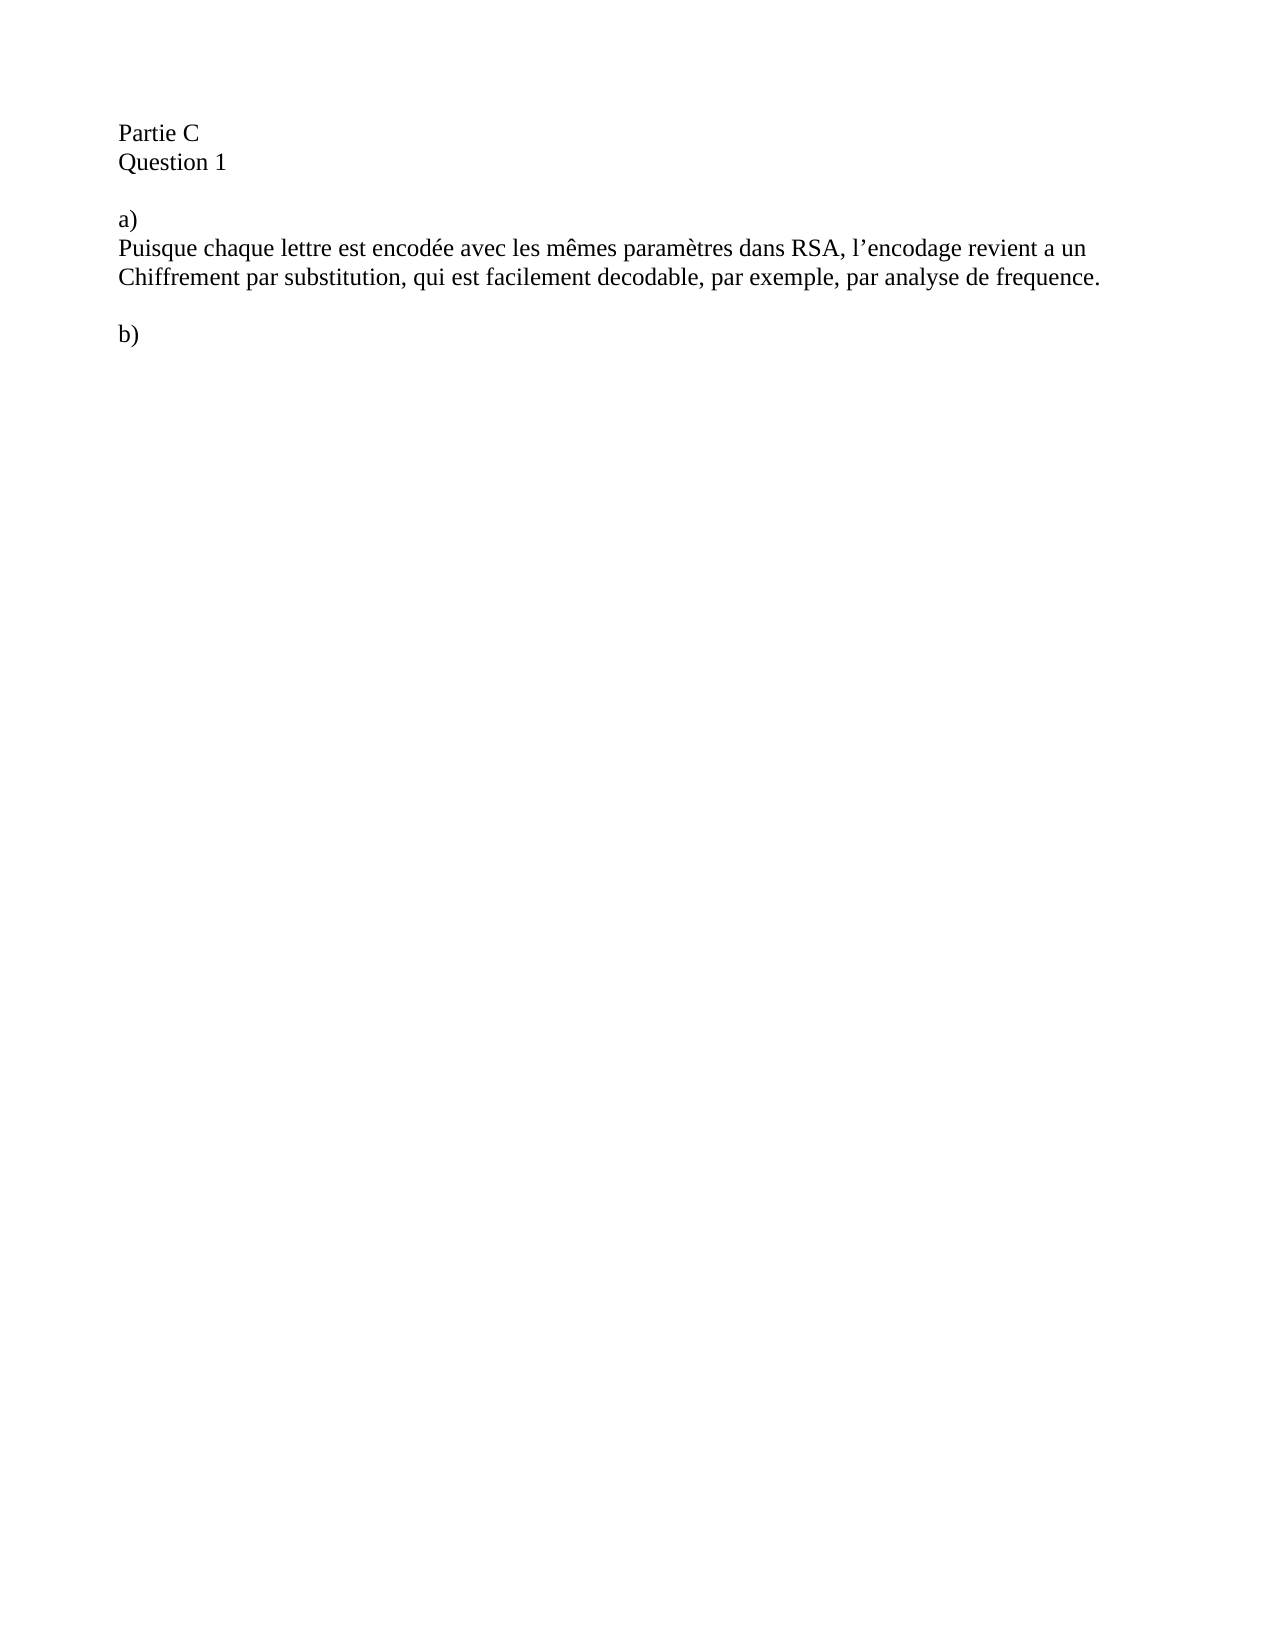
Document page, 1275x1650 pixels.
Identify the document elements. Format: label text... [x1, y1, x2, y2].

text Question 1 [118, 147, 1157, 176]
text b) [118, 319, 1157, 348]
text Puisque chaque lettre est encodée avec les mêmes paramètres dans RSA, l’encodage revient a un Chiffrement par substitution, qui est facilement decodable, par exemple, par analyse de frequence. [118, 233, 1157, 291]
text a) [118, 204, 1157, 233]
text Partie C [118, 118, 1157, 147]
